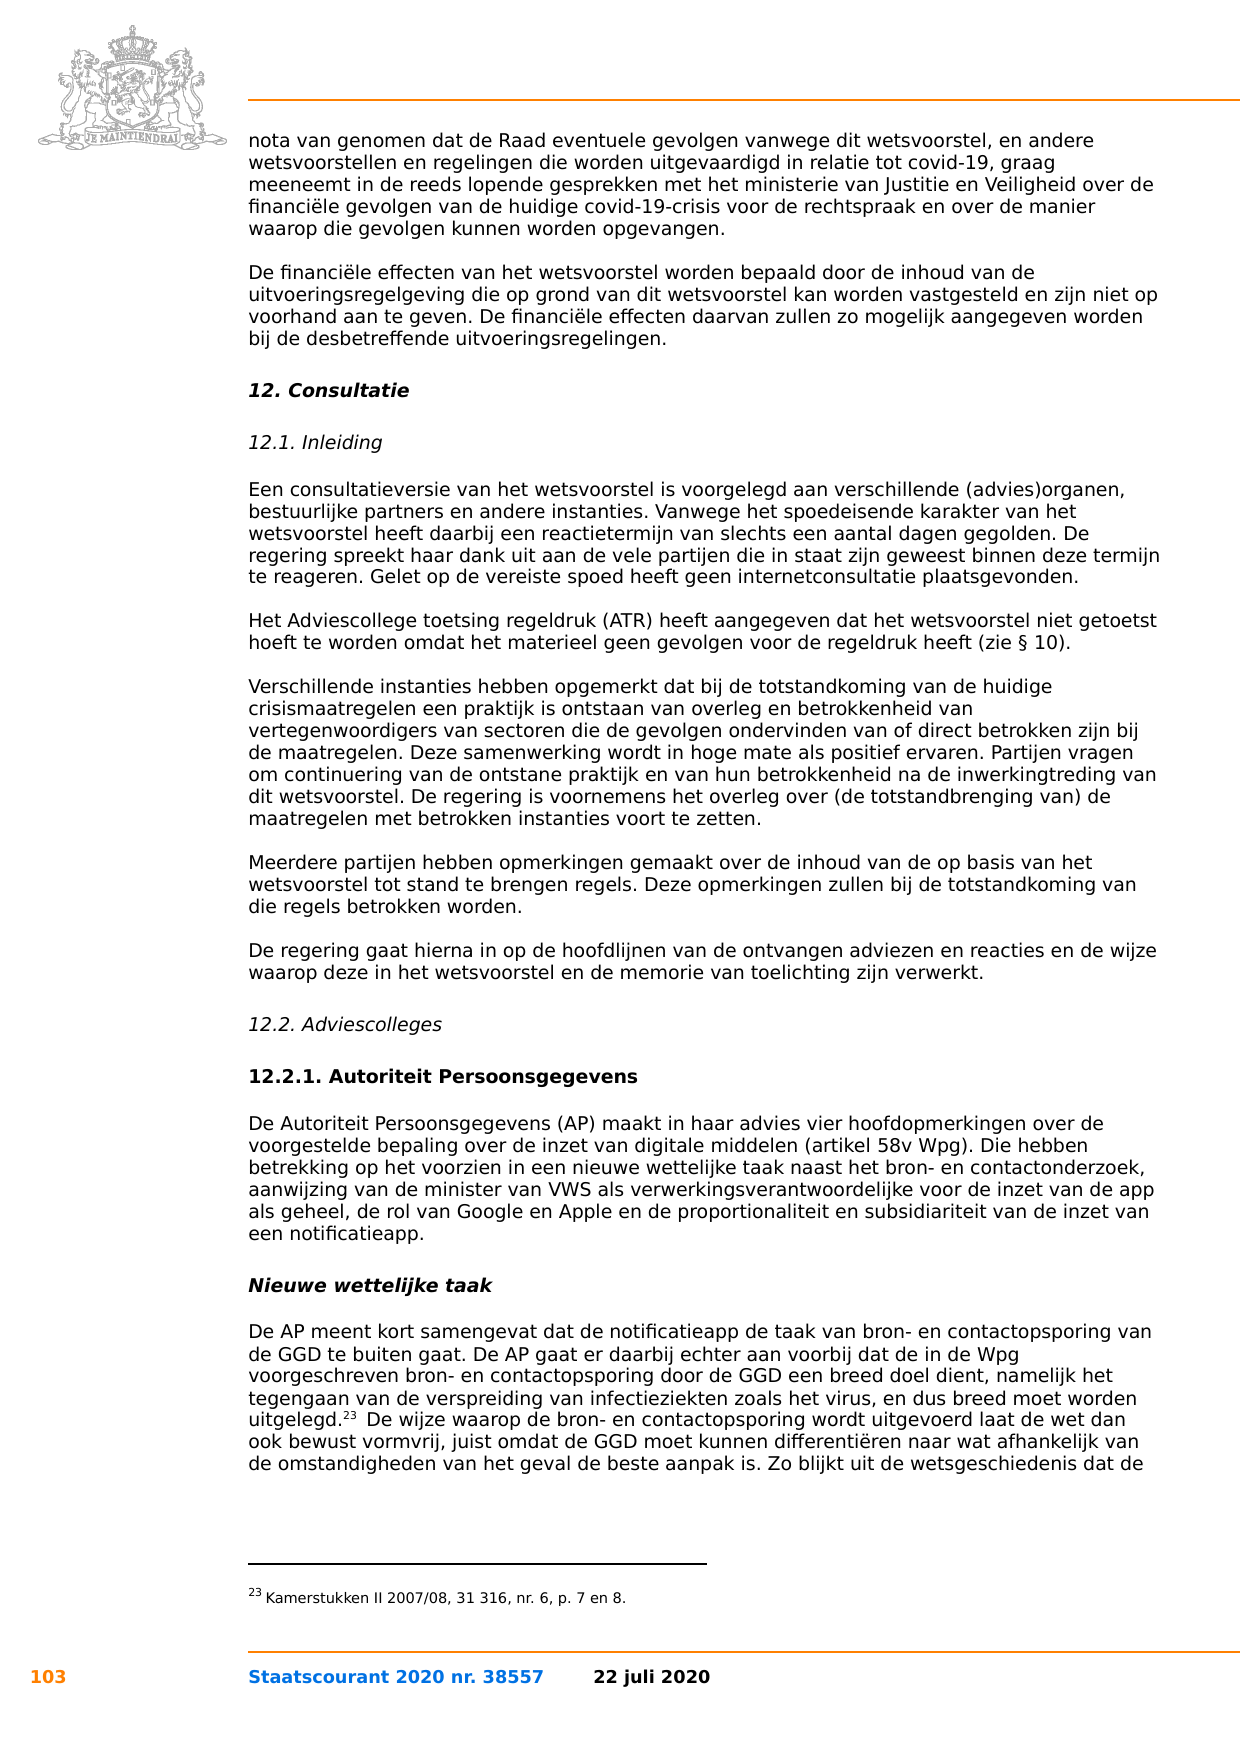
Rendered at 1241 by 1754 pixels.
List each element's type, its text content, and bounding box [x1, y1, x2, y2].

text Een consultatieversie van het wetsvoorstel is voorgelegd aan verschillende (advies)organen, bestuurlijke partners en andere instanties. Vanwege het spoedeisende karakter van het wetsvoorstel heeft daarbij een reactietermijn van slechts een aantal dagen gegolden. De regering spreekt haar dank uit aan de vele partijen die in staat zijn geweest binnen deze termijn te reageren. Gelet op de vereiste spoed heeft geen internetconsultatie plaatsgevonden. [248, 478, 1163, 588]
subtitle 12.2.1. Autoriteit Persoonsgegevens [248, 1066, 1163, 1088]
text Kamerstukken II 2007/08, 31 316, nr. 6, p. 7 en 8. [248, 1586, 1163, 1608]
subtitle 12.1. Inleiding [248, 432, 1163, 453]
text Het Adviescollege toetsing regeldruk (ATR) heeft aangegeven dat het wetsvoorstel niet getoetst hoeft te worden omdat het materieel geen gevolgen voor de regeldruk heeft (zie § 10). [248, 610, 1163, 654]
picture [38, 25, 227, 150]
subtitle 12.2. Adviescolleges [248, 1014, 1163, 1036]
text De Autoriteit Persoonsgegevens (AP) maakt in haar advies vier hoofdopmerkingen over de voorgestelde bepaling over de inzet van digitale middelen (artikel 58v Wpg). Die hebben betrekking op het voorzien in een nieuwe wettelijke taak naast het bron- en contactonderzoek, aanwijzing van de minister van VWS als verwerkingsverantwoordelijke voor de inzet van de app als geheel, de rol van Google en Apple en de proportionaliteit en subsidiariteit van de inzet van een notificatieapp. [248, 1113, 1163, 1244]
text De regering gaat hierna in op de hoofdlijnen van de ontvangen adviezen en reacties en de wijze waarop deze in het wetsvoorstel en de memorie van toelichting zijn verwerkt. [248, 940, 1163, 984]
text Verschillende instanties hebben opgemerkt dat bij de totstandkoming van de huidige crisismaatregelen een praktijk is ontstaan van overleg en betrokkenheid van vertegenwoordigers van sectoren die de gevolgen ondervinden van of direct betrokken zijn bij de maatregelen. Deze samenwerking wordt in hoge mate als positief ervaren. Partijen vragen om continuering van de ontstane praktijk en van hun betrokkenheid na de inwerkingtreding van dit wetsvoorstel. De regering is voornemens het overleg over (de totstandbrenging van) de maatregelen met betrokken instanties voort te zetten. [248, 676, 1163, 830]
text De AP meent kort samengevat dat de notificatieapp de taak van bron- en contactopsporing van de GGD te buiten gaat. De AP gaat er daarbij echter aan voorbij dat de in de Wpg voorgeschreven bron- en contactopsporing door de GGD een breed doel dient, namelijk het tegengaan van de verspreiding van infectieziekten zoals het virus, en dus breed moet worden uitgelegd. De wijze waarop de bron- en contactopsporing wordt uitgevoerd laat de wet dan ook bewust vormvrij, juist omdat de GGD moet kunnen differentiëren naar wat afhankelijk van de omstandigheden van het geval de beste aanpak is. Zo blijkt uit de wetsgeschiedenis dat de [248, 1321, 1163, 1475]
text nota van genomen dat de Raad eventuele gevolgen vanwege dit wetsvoorstel, en andere wetsvoorstellen en regelingen die worden uitgevaardigd in relatie tot covid-19, graag meeneemt in de reeds lopende gesprekken met het ministerie van Justitie en Veiligheid over de financiële gevolgen van de huidige covid-19-crisis voor de rechtspraak en over de manier waarop die gevolgen kunnen worden opgevangen. [248, 130, 1163, 240]
text Meerdere partijen hebben opmerkingen gemaakt over de inhoud van de op basis van het wetsvoorstel tot stand te brengen regels. Deze opmerkingen zullen bij de totstandkoming van die regels betrokken worden. [248, 852, 1163, 918]
subtitle 12. Consultatie [248, 379, 1163, 402]
subtitle Nieuwe wettelijke taak [248, 1274, 1163, 1296]
text De financiële effecten van het wetsvoorstel worden bepaald door de inhoud van de uitvoeringsregelgeving die op grond van dit wetsvoorstel kan worden vastgesteld en zijn niet op voorhand aan te geven. De financiële effecten daarvan zullen zo mogelijk aangegeven worden bij de desbetreffende uitvoeringsregelingen. [248, 262, 1163, 349]
